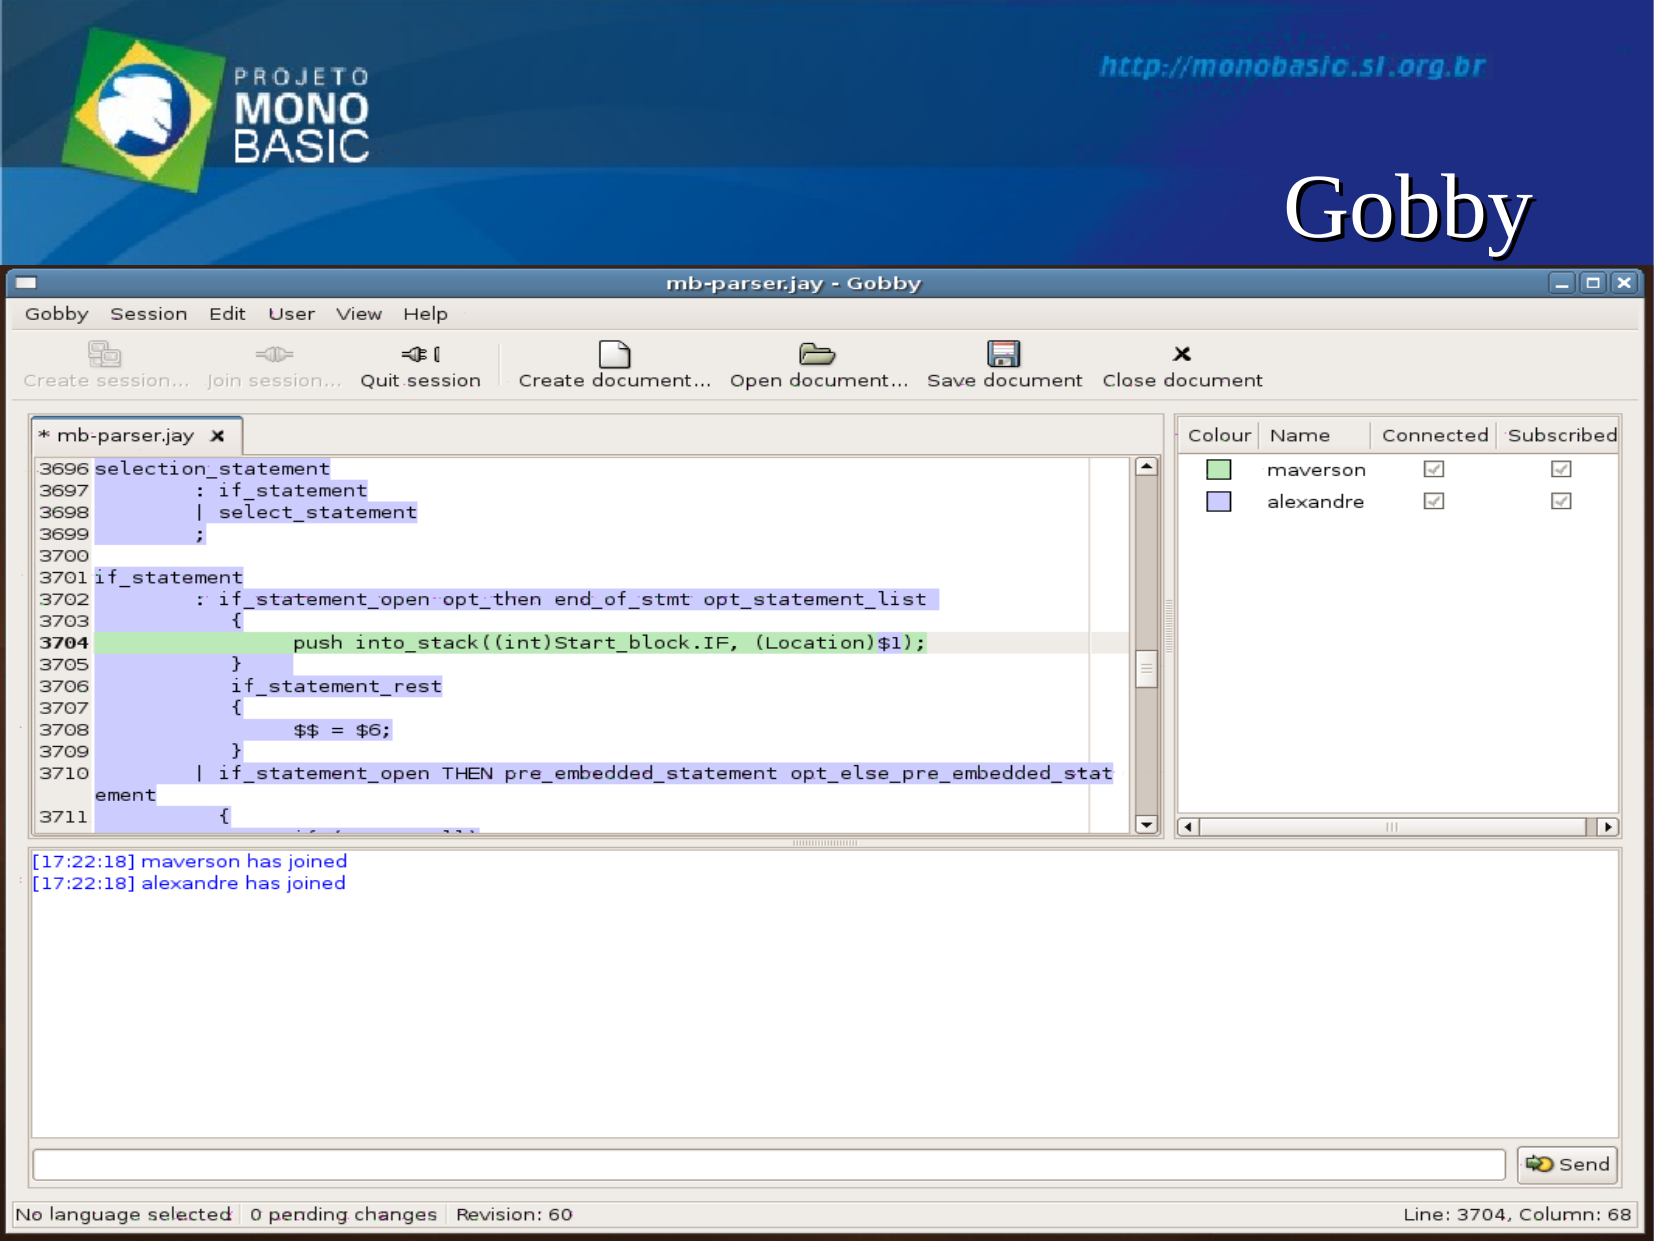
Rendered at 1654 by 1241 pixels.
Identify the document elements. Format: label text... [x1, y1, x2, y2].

picture [0, 0, 1654, 1241]
title Gobby [121, 102, 1534, 265]
